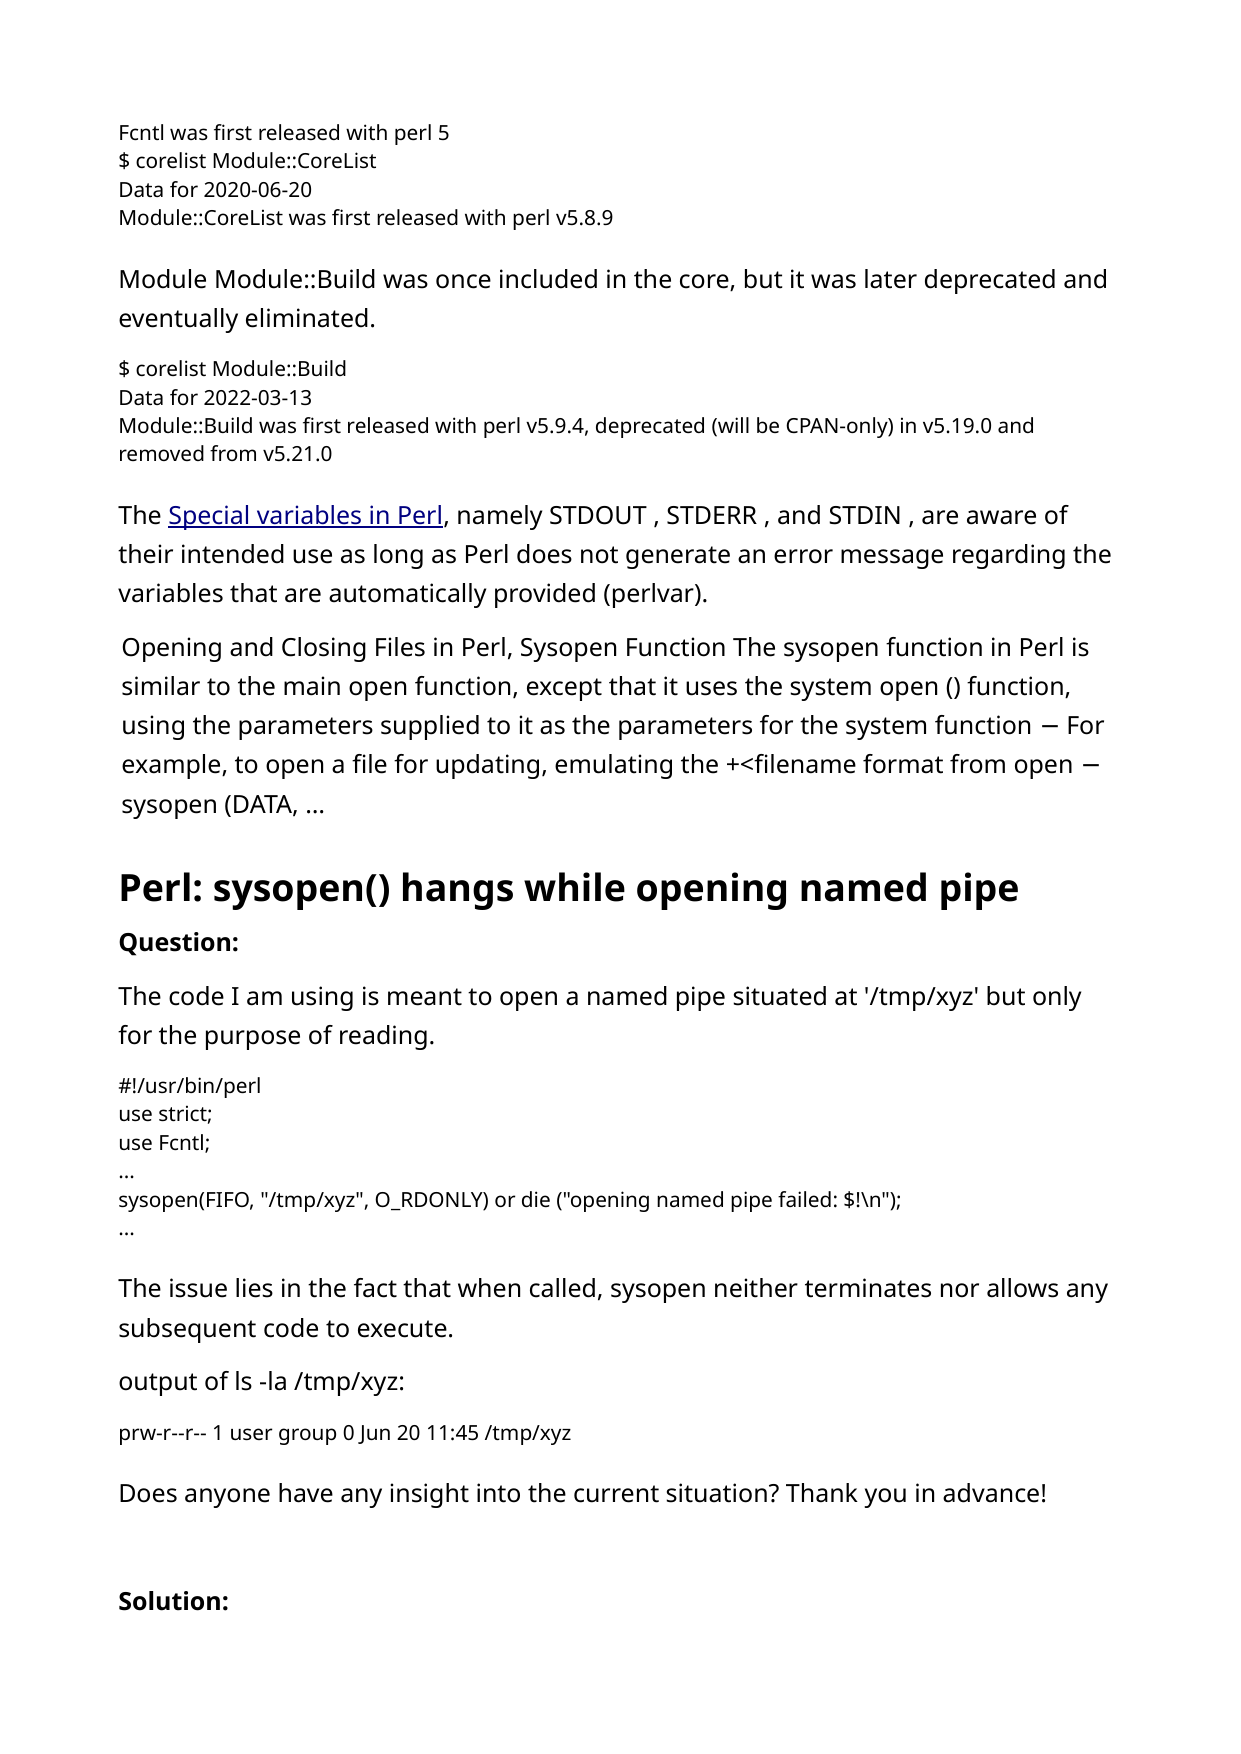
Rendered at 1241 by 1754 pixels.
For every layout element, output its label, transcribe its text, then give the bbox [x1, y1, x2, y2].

text $ corelist Module::Build [118, 354, 1122, 383]
text Opening and Closing Files in Perl, Sysopen Function The sysopen function in Perl is similar to the main open function, except that it uses the system open () function, using the parameters supplied to it as the parameters for the system function − For example, to open a file for updating, emulating the +<filename format from open − sysopen (DATA, … [121, 629, 1119, 820]
text ... [118, 1156, 1122, 1185]
text Module::Build was first released with perl v5.9.4, deprecated (will be CPAN-only) in v5.19.0 and removed from v5.21.0 [118, 411, 1122, 468]
text Module Module::Build was once included in the core, but it was later deprecated and eventually eliminated. [118, 261, 1122, 334]
text Data for 2020-06-20 [118, 175, 1122, 203]
text Data for 2022-03-13 [118, 383, 1122, 411]
text The issue lies in the fact that when called, sysopen neither terminates nor allows any subsequent code to execute. [118, 1271, 1122, 1344]
text Module::CoreList was first released with perl v5.8.9 [118, 203, 1122, 232]
text Fcntl was first released with perl 5 [118, 118, 1122, 147]
text use Fcntl; [118, 1128, 1122, 1156]
text The Special variables in Perl, namely STDOUT , STDERR , and STDIN , are aware of their intended use as long as Perl does not generate an error message regarding the variables that are automatically provided (perlvar). [118, 497, 1122, 610]
text Does anyone have any insight into the current situation? Thank you in advance! [118, 1476, 1122, 1510]
text Question: [118, 924, 1122, 958]
text use strict; [118, 1099, 1122, 1128]
text ... [118, 1213, 1122, 1242]
subtitle Perl: sysopen() hangs while opening named pipe [118, 861, 1122, 912]
text prw-r--r-- 1 user group 0 Jun 20 11:45 /tmp/xyz [118, 1418, 1122, 1446]
text $ corelist Module::CoreList [118, 147, 1122, 175]
text Solution: [118, 1583, 1122, 1617]
text The code I am using is meant to open a named pipe situated at '/tmp/xyz' but only for the purpose of reading. [118, 978, 1122, 1051]
text sysopen(FIFO, "/tmp/xyz", O_RDONLY) or die ("opening named pipe failed: $!\n"); [118, 1185, 1122, 1213]
text output of ls -la /tmp/xyz: [118, 1364, 1122, 1398]
text #!/usr/bin/perl [118, 1071, 1122, 1099]
